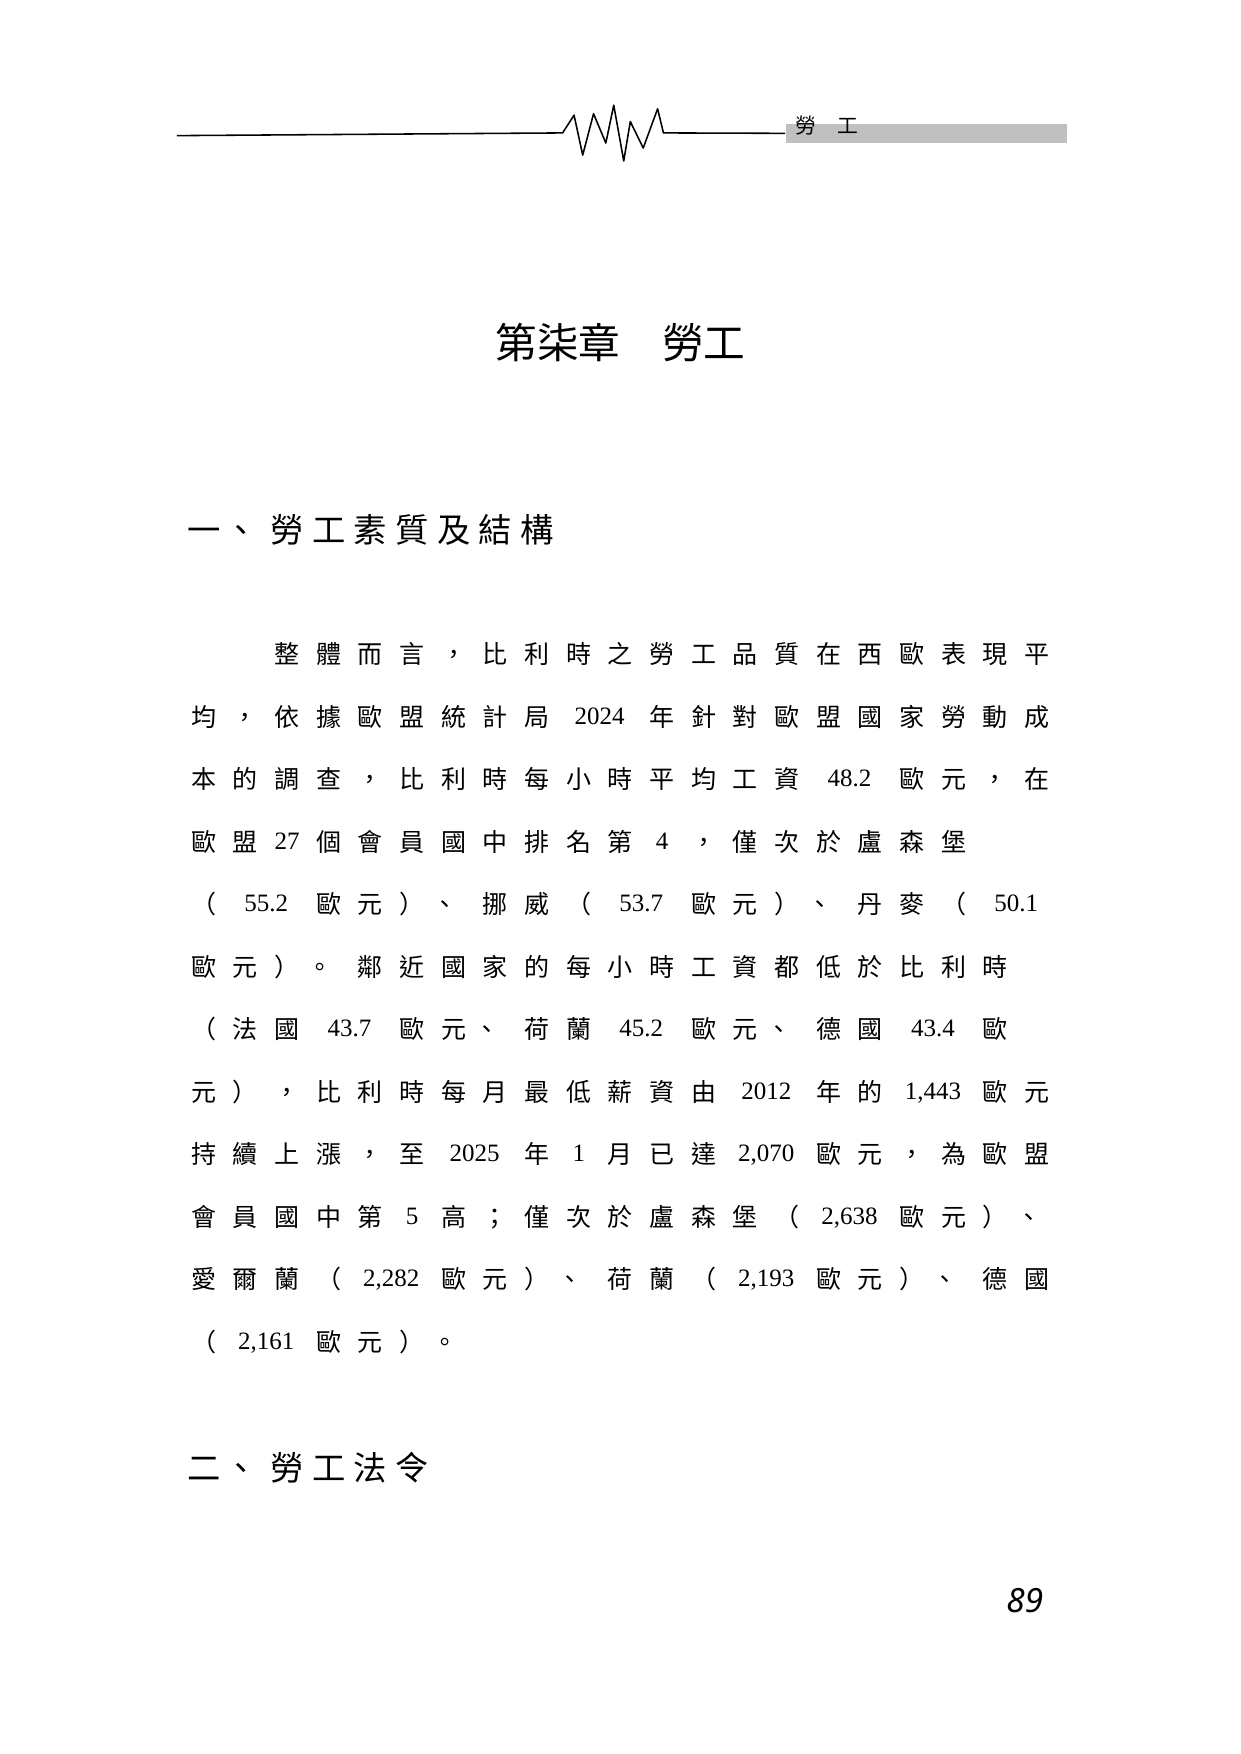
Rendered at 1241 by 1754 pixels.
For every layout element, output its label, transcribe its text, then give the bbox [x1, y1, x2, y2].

text 一、勞工素質及結構 [183, 486, 1058, 549]
text 第柒章 勞工 [183, 299, 1058, 361]
text 整體而言，比利時之勞工品質在西歐表現平均，依據歐盟統計局2024年針對歐盟國家勞動成本的調查，比利時每小時平均工資48.2歐元，在歐盟27個會員國中排名第4，僅次於盧森堡（55.2歐元）、挪威（53.7歐元）、丹麥（50.1歐元）。鄰近國家的每小時工資都低於比利時（法國43.7歐元、荷蘭45.2歐元、德國43.4歐元），比利時每月最低薪資由2012年的1,443歐元持續上漲，至2025年1月已達2,070歐元，為歐盟會員國中第5高；僅次於盧森堡（2,638歐元）、愛爾蘭（2,282歐元）、荷蘭（2,193歐元）、德國（2,161歐元）。 [183, 611, 1058, 1361]
text 二、勞工法令 [183, 1424, 1058, 1486]
